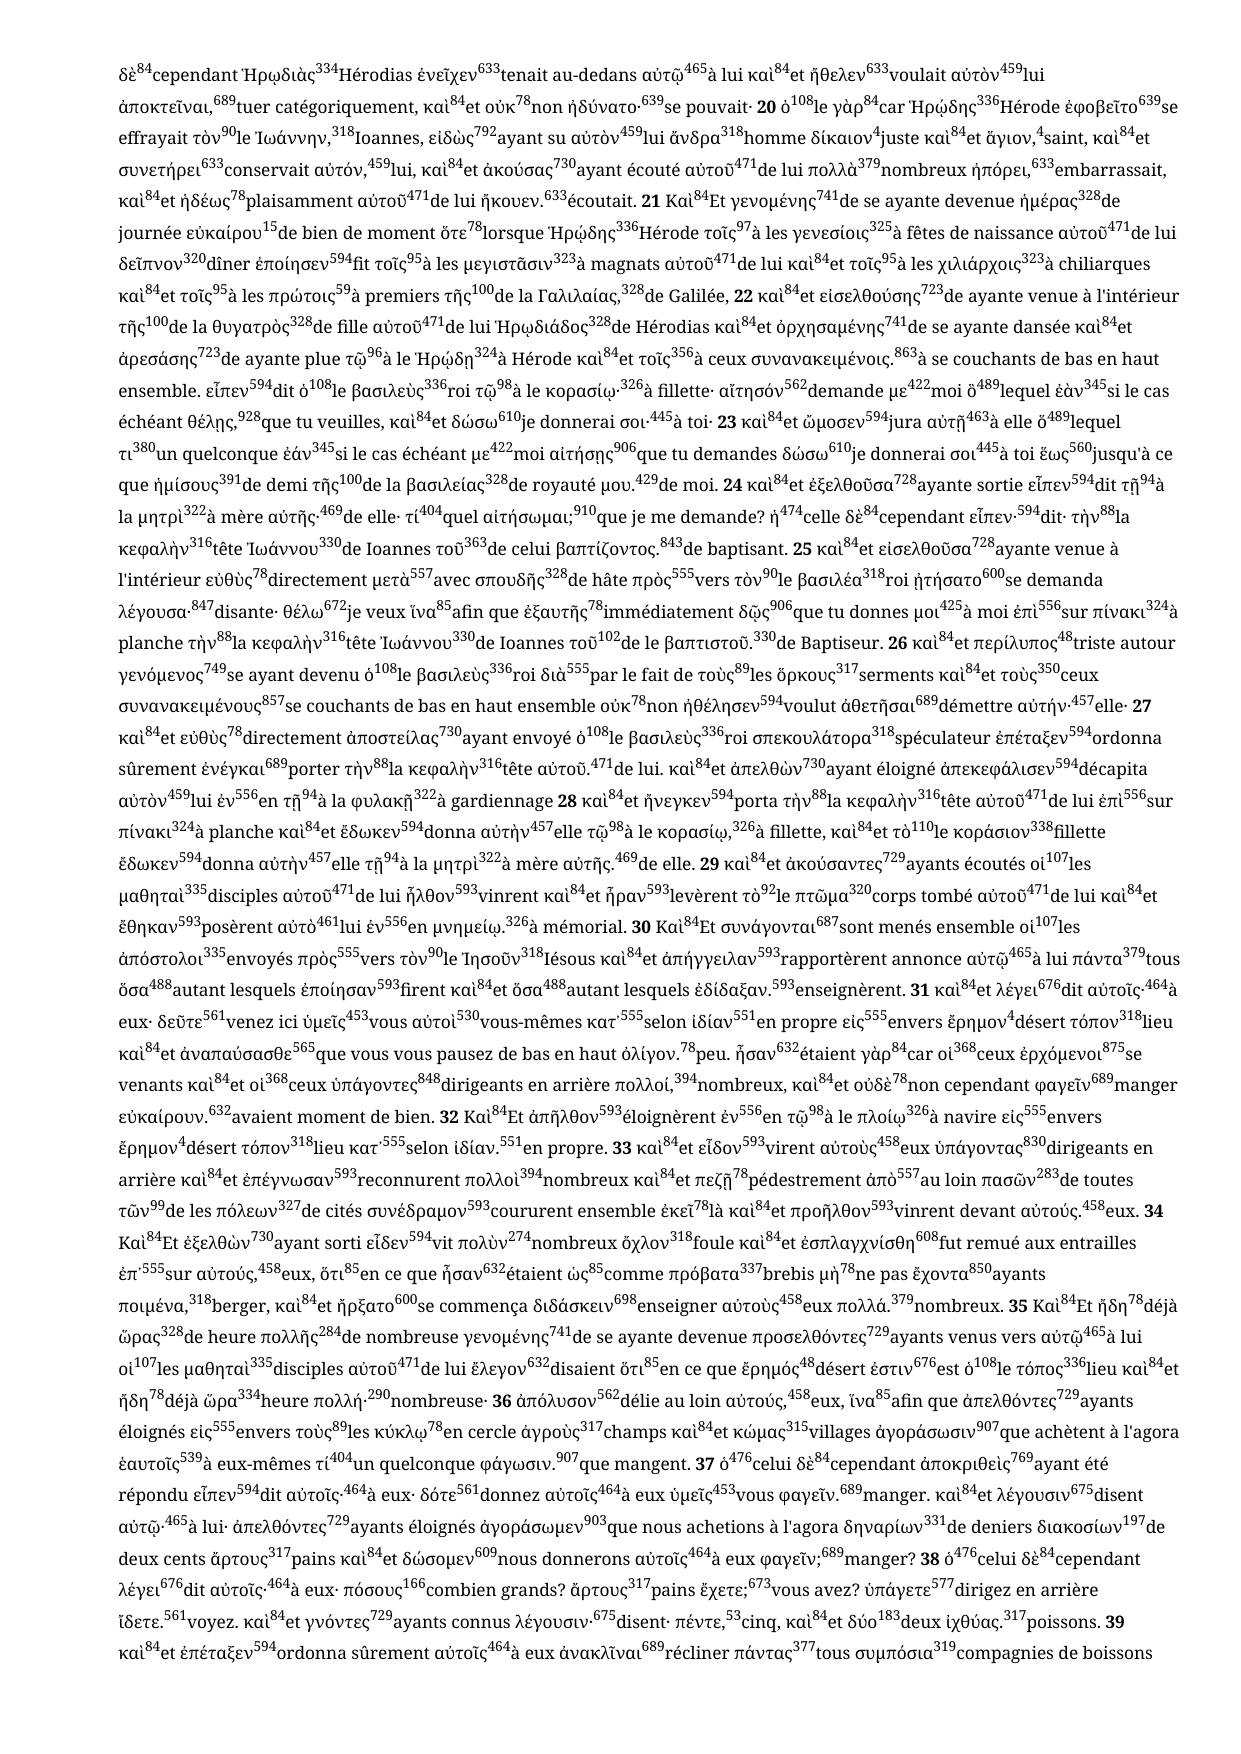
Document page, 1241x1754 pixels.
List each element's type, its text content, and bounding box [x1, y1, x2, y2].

text 1 Καὶ84Et ἐξῆλθεν594sortit ἐκεῖθεν78de là καὶ84et ἔρχεται682se vient εἰς555envers τὴν88la πατρίδα316patrie αὐτοῦ,471de lui, καὶ84et ἀκολουθοῦσιν675suivent αὐτῷ465à lui οἱ107les μαθηταὶ335disciples αὐτοῦ.471de lui. 2 καὶ84et γενομένου745de se ayant devenu σαββάτου332de sabbat ἤρξατο600se commença διδάσκειν698enseigner ἐν556en τῇ94à la συναγωγῇ,322à synagogue, καὶ84et οἱ107les πολλοὶ394nombreux ἀκούοντες848écoutants ἐξεπλήσσοντο643étaient heurté à l'excès λέγοντες·848disants· πόθεν78d'où? τούτῳ357à celui-ci ταῦτα,370ceux-ci, καὶ84et τίς413quelle ἡ106la σοφία334sagesse ἡ367celle δοθεῖσα767ayante étée donnée τούτῳ,357à celui-ci, καὶ84et αἱ105les δυνάμεις333puissances τοιαῦται158telles διὰ557par τῶν99de les χειρῶν327de mains αὐτοῦ471de lui γινόμεναι;873se devenantes? 3 οὐχ345non οὗτός369celui-ci ἐστιν676est ὁ108le τέκτων,336artisan, ὁ108le υἱὸς336fils τῆς100de la Μαρίας328de Maria καὶ84et ἀδελφὸς336frère Ἰακώβου330de Iakobos καὶ84et Ἰωσῆτος330de Iosetos καὶ84et Ἰούδα330de Iouda καὶ84et Σίμωνος;330de Simon? καὶ84et οὐκ345non εἰσὶν675sont αἱ105les ἀδελφαὶ333soeurs αὐτοῦ471de lui ὧδε78ici πρὸς555vers ἡμᾶς;421nous? καὶ84et ἐσκανδαλίζοντο643étaient scandalisé ἐν556en αὐτῷ.465à lui. 4 καὶ84et ἔλεγεν633disait αὐτοῖς464à eux ὁ108le Ἰησοῦς336Iésous ὅτι85en ce que οὐκ78non ἔστιν676est προφήτης336prophète ἄτιμος48sans valeur εἰ558si μὴ78ne pas ἐν556en τῇ94à la πατρίδι322à patrie αὐτοῦ471de lui καὶ84et ἐν556en τοῖς95à les συγγενέσιν59à congénitaux αὐτοῦ471de lui καὶ84et ἐν556en τῇ94à la οἰκίᾳ322à maison d'habitation αὐτοῦ.471de lui. 5 καὶ84et οὐκ78non ἐδύνατο639se pouvait ἐκεῖ78là ποιῆσαι689faire οὐδεμίαν272aucune δύναμιν,316puissance, εἰ558si μὴ78ne pas ὀλίγοις279à peu ἀρρώστοις59à malades ἐπιθεὶς730ayant imposé τὰς87les χεῖρας315mains ἐθεράπευσεν.594soigna. 6 καὶ84et ἐθαύμαζεν633étonnait διὰ555par le fait de τὴν88la ἀπιστίαν316incroyance αὐτῶν.470de eux. Καὶ84Et περιῆγεν633menait autour τὰς87les κώμας315villages κύκλῳ78en cercle διδάσκων.849enseignant. 7 Καὶ84Et προσκαλεῖται682se appelle auprès τοὺς89les δώδεκα53douze καὶ84et ἤρξατο600se commença αὐτοὺς458eux ἀποστέλλειν698envoyer δύο53deux δύο53deux καὶ84et ἐδίδου633donnait αὐτοῖς464à eux ἐξουσίαν316autorité τῶν103de les πνευμάτων331de souffles τῶν103de les ἀκαθάρτων,18de impurs, 8 καὶ84et παρήγγειλεν594annonça auprès αὐτοῖς464à eux ἵνα85afin que μηδὲν380pas un αἴρωσιν929que lèvent εἰς555envers ὁδὸν316chemin εἰ558si μὴ78ne pas ῥάβδον316bâton μόνον,78seulement, μὴ78ne pas ἄρτον,318pain, μὴ78ne pas πήραν,316besace, μὴ78ne pas εἰς555envers τὴν88la ζώνην316ceinture χαλκόν,318cuivre, 9 ἀλλὰ84mais ὑποδεδεμένους796se ayants liés en dessous σανδάλια,319sandales, καὶ84et μὴ78ne pas ἐνδύσησθε911que vous vous habilliez δύο183deux χιτῶνας.317chitons. 10 καὶ84et ἔλεγεν633disait αὐτοῖς·464à eux· ὅπου85là où ἐὰν345si le cas échéant εἰσέλθητε905que vous veniez à l'intérieur εἰς555envers οἰκίαν,316maison d'habitation, ἐκεῖ78là μένετε577restez ἕως85jusqu'à ce que ἂν345le cas échéant ἐξέλθητε905que vous sortiez ἐκεῖθεν.78de là. 11 καὶ84et ὃς505lequel ἂν345le cas échéant τόπος336lieu μὴ78ne pas δέξηται914que se accepte ὑμᾶς441vous μηδὲ84ni cependant ἀκούσωσιν907que écoutent ὑμῶν,447de vous, ἐκπορευόμενοι875se allants au dehors ἐκεῖθεν78de là ἐκτινάξατε561secouez dehors τὸν90le χοῦν318poudre τὸν487celui ὑποκάτω560en dessous vers le bas τῶν101de les ποδῶν329de pieds ὑμῶν447de vous εἰς555envers μαρτύριον320témoignage αὐτοῖς.464à eux. 12 Καὶ84Et ἐξελθόντες729ayants sortis ἐκήρυξαν593proclamèrent ἵνα85afin que μετανοῶσιν,929que transintelligent, 13 καὶ84et δαιμόνια319démons πολλὰ275nombreux ἐξέβαλλον,632éjectaient, καὶ84et ἤλειφον632huilaient ἐλαίῳ326à huile d'olive πολλοὺς273nombreux ἀρρώστους53malades καὶ84et ἐθεράπευον.632soignaient. 14 Καὶ84Et ἤκουσεν594écouta ὁ108le βασιλεὺς336roi Ἡρῴδης,336Hérode, φανερὸν50visible γὰρ84car ἐγένετο600se devint τὸ110le ὄνομα338nom αὐτοῦ,471de lui, καὶ84et ἔλεγον632disaient ὅτι85en ce que Ἰωάννης336Ioannes ὁ369celui βαπτίζων849baptisant ἐγήγερται662a été éveillé ἐκ557hors νεκρῶν65de morts καὶ84et διὰ555par le fait de τοῦτο353celui-ci ἐνεργοῦσιν675énergisent αἱ105les δυνάμεις333puissances ἐν556en αὐτῷ.465à lui. 15 ἄλλοι394autres δὲ84cependant ἔλεγον632disaient ὅτι85en ce que Ἠλείας336Élia ἐστίν·676est· ἄλλοι394autres δὲ84cependant ἔλεγον632disaient ὅτι85en ce que προφήτης336prophète ὡς85comme εἷς72un τῶν101de les προφητῶν.329de prophètes. 16 ἀκούσας730ayant écouté δὲ84cependant ὁ108le Ἡρῴδης336Hérode ἔλεγεν·633disait· ὅτι85en ce que ὃν487lequel ἐγὼ436moi ἀπεκεφάλισα590je décapitai Ἰωάννην,318Ioannes, οὗτος369celui-ci ἠγέρθη.608fut éveillé. 17 Αὐτὸς549Lui-même γὰρ84car ὁ108le Ἡρῴδης336Hérode ἀποστείλας730ayant envoyé ἐκράτησεν594saisit avec force τὸν90le Ἰωάννην318Ioannes καὶ84et ἔδησεν594attacha de lien αὐτὸν459lui ἐν556en φυλακῇ322à gardiennage διὰ555par le fait de Ἡρῳδιάδα316Hérodias τὴν88la γυναῖκα316femme Φιλίππου330de Philippe τοῦ102de le ἀδελφοῦ330de frère αὐτοῦ,471de lui, ὅτι85en ce que αὐτὴν457elle ἐγάμησεν·594maria· 18 ἔλεγεν633disait γὰρ84car ὁ108le Ἰωάννης336Ioannes τῷ96à le Ἡρῴδῃ324à Hérode ὅτι85en ce que οὐκ78non ἔξεστίν676est permis σοι445à toi ἔχειν698avoir τὴν88la γυναῖκα316femme τοῦ102de le ἀδελφοῦ330de frère σου.448de toi. 19 ἡ106la δὲ84cependant Ἡρῳδιὰς334Hérodias ἐνεῖχεν633tenait au-dedans αὐτῷ465à lui καὶ84et ἤθελεν633voulait αὐτὸν459lui ἀποκτεῖναι,689tuer catégoriquement, καὶ84et οὐκ78non ἠδύνατο·639se pouvait· 20 ὁ108le γὰρ84car Ἡρῴδης336Hérode ἐφοβεῖτο639se effrayait τὸν90le Ἰωάννην,318Ioannes, εἰδὼς792ayant su αὐτὸν459lui ἄνδρα318homme δίκαιον4juste καὶ84et ἅγιον,4saint, καὶ84et συνετήρει633conservait αὐτόν,459lui, καὶ84et ἀκούσας730ayant écouté αὐτοῦ471de lui πολλὰ379nombreux ἠπόρει,633embarrassait, καὶ84et ἡδέως78plaisamment αὐτοῦ471de lui ἤκουεν.633écoutait. 21 Καὶ84Et γενομένης741de se ayante devenue ἡμέρας328de journée εὐκαίρου15de bien de moment ὅτε78lorsque Ἡρῴδης336Hérode τοῖς97à les γενεσίοις325à fêtes de naissance αὐτοῦ471de lui δεῖπνον320dîner ἐποίησεν594fit τοῖς95à les μεγιστᾶσιν323à magnats αὐτοῦ471de lui καὶ84et τοῖς95à les χιλιάρχοις323à chiliarques καὶ84et τοῖς95à les πρώτοις59à premiers τῆς100de la Γαλιλαίας,328de Galilée, 22 καὶ84et εἰσελθούσης723de ayante venue à l'intérieur τῆς100de la θυγατρὸς328de fille αὐτοῦ471de lui Ἡρῳδιάδος328de Hérodias καὶ84et ὀρχησαμένης741de se ayante dansée καὶ84et ἀρεσάσης723de ayante plue τῷ96à le Ἡρῴδῃ324à Hérode καὶ84et τοῖς356à ceux συνανακειμένοις.863à se couchants de bas en haut ensemble. εἶπεν594dit ὁ108le βασιλεὺς336roi τῷ98à le κορασίῳ·326à fillette· αἴτησόν562demande με422moi ὃ489lequel ἐὰν345si le cas échéant θέλῃς,928que tu veuilles, καὶ84et δώσω610je donnerai σοι·445à toi· 23 καὶ84et ὤμοσεν594jura αὐτῇ463à elle ὅ489lequel τι380un quelconque ἐάν345si le cas échéant με422moi αἰτήσῃς906que tu demandes δώσω610je donnerai σοι445à toi ἕως560jusqu'à ce que ἡμίσους391de demi τῆς100de la βασιλείας328de royauté μου.429de moi. 24 καὶ84et ἐξελθοῦσα728ayante sortie εἶπεν594dit τῇ94à la μητρὶ322à mère αὐτῆς·469de elle· τί404quel αἰτήσωμαι;910que je me demande? ἡ474celle δὲ84cependant εἶπεν·594dit· τὴν88la κεφαλὴν316tête Ἰωάννου330de Ioannes τοῦ363de celui βαπτίζοντος.843de baptisant. 25 καὶ84et εἰσελθοῦσα728ayante venue à l'intérieur εὐθὺς78directement μετὰ557avec σπουδῆς328de hâte πρὸς555vers τὸν90le βασιλέα318roi ᾐτήσατο600se demanda λέγουσα·847disante· θέλω672je veux ἵνα85afin que ἐξαυτῆς78immédiatement δῷς906que tu donnes μοι425à moi ἐπὶ556sur πίνακι324à planche τὴν88la κεφαλὴν316tête Ἰωάννου330de Ioannes τοῦ102de le βαπτιστοῦ.330de Baptiseur. 26 καὶ84et περίλυπος48triste autour γενόμενος749se ayant devenu ὁ108le βασιλεὺς336roi διὰ555par le fait de τοὺς89les ὅρκους317serments καὶ84et τοὺς350ceux συνανακειμένους857se couchants de bas en haut ensemble οὐκ78non ἠθέλησεν594voulut ἀθετῆσαι689démettre αὐτήν·457elle· 27 καὶ84et εὐθὺς78directement ἀποστείλας730ayant envoyé ὁ108le βασιλεὺς336roi σπεκουλάτορα318spéculateur ἐπέταξεν594ordonna sûrement ἐνέγκαι689porter τὴν88la κεφαλὴν316tête αὐτοῦ.471de lui. καὶ84et ἀπελθὼν730ayant éloigné ἀπεκεφάλισεν594décapita αὐτὸν459lui ἐν556en τῇ94à la φυλακῇ322à gardiennage 28 καὶ84et ἤνεγκεν594porta τὴν88la κεφαλὴν316tête αὐτοῦ471de lui ἐπὶ556sur πίνακι324à planche καὶ84et ἔδωκεν594donna αὐτὴν457elle τῷ98à le κορασίῳ,326à fillette, καὶ84et τὸ110le κοράσιον338fillette ἔδωκεν594donna αὐτὴν457elle τῇ94à la μητρὶ322à mère αὐτῆς.469de elle. 29 καὶ84et ἀκούσαντες729ayants écoutés οἱ107les μαθηταὶ335disciples αὐτοῦ471de lui ἦλθον593vinrent καὶ84et ἦραν593levèrent τὸ92le πτῶμα320corps tombé αὐτοῦ471de lui καὶ84et ἔθηκαν593posèrent αὐτὸ461lui ἐν556en μνημείῳ.326à mémorial. 30 Καὶ84Et συνάγονται687sont menés ensemble οἱ107les ἀπόστολοι335envoyés πρὸς555vers τὸν90le Ἰησοῦν318Iésous καὶ84et ἀπήγγειλαν593rapportèrent annonce αὐτῷ465à lui πάντα379tous ὅσα488autant lesquels ἐποίησαν593firent καὶ84et ὅσα488autant lesquels ἐδίδαξαν.593enseignèrent. 31 καὶ84et λέγει676dit αὐτοῖς·464à eux· δεῦτε561venez ici ὑμεῖς453vous αὐτοὶ530vous-mêmes κατ᾽555selon ἰδίαν551en propre εἰς555envers ἔρημον4désert τόπον318lieu καὶ84et ἀναπαύσασθε565que vous vous pausez de bas en haut ὀλίγον.78peu. ἦσαν632étaient γὰρ84car οἱ368ceux ἐρχόμενοι875se venants καὶ84et οἱ368ceux ὑπάγοντες848dirigeants en arrière πολλοί,394nombreux, καὶ84et οὐδὲ78non cependant φαγεῖν689manger εὐκαίρουν.632avaient moment de bien. 32 Καὶ84Et ἀπῆλθον593éloignèrent ἐν556en τῷ98à le πλοίῳ326à navire εἰς555envers ἔρημον4désert τόπον318lieu κατ᾽555selon ἰδίαν.551en propre. 33 καὶ84et εἶδον593virent αὐτοὺς458eux ὑπάγοντας830dirigeants en arrière καὶ84et ἐπέγνωσαν593reconnurent πολλοὶ394nombreux καὶ84et πεζῇ78pédestrement ἀπὸ557au loin πασῶν283de toutes τῶν99de les πόλεων327de cités συνέδραμον593coururent ensemble ἐκεῖ78là καὶ84et προῆλθον593vinrent devant αὐτούς.458eux. 34 Καὶ84Et ἐξελθὼν730ayant sorti εἶδεν594vit πολὺν274nombreux ὄχλον318foule καὶ84et ἐσπλαγχνίσθη608fut remué aux entrailles ἐπ᾽555sur αὐτούς,458eux, ὅτι85en ce que ἦσαν632étaient ὡς85comme πρόβατα337brebis μὴ78ne pas ἔχοντα850ayants ποιμένα,318berger, καὶ84et ἤρξατο600se commença διδάσκειν698enseigner αὐτοὺς458eux πολλά.379nombreux. 35 Καὶ84Et ἤδη78déjà ὥρας328de heure πολλῆς284de nombreuse γενομένης741de se ayante devenue προσελθόντες729ayants venus vers αὐτῷ465à lui οἱ107les μαθηταὶ335disciples αὐτοῦ471de lui ἔλεγον632disaient ὅτι85en ce que ἔρημός48désert ἐστιν676est ὁ108le τόπος336lieu καὶ84et ἤδη78déjà ὥρα334heure πολλή·290nombreuse· 36 ἀπόλυσον562délie au loin αὐτούς,458eux, ἵνα85afin que ἀπελθόντες729ayants éloignés εἰς555envers τοὺς89les κύκλῳ78en cercle ἀγροὺς317champs καὶ84et κώμας315villages ἀγοράσωσιν907que achètent à l'agora ἑαυτοῖς539à eux-mêmes τί404un quelconque φάγωσιν.907que mangent. 37 ὁ476celui δὲ84cependant ἀποκριθεὶς769ayant été répondu εἶπεν594dit αὐτοῖς·464à eux· δότε561donnez αὐτοῖς464à eux ὑμεῖς453vous φαγεῖν.689manger. καὶ84et λέγουσιν675disent αὐτῷ·465à lui· ἀπελθόντες729ayants éloignés ἀγοράσωμεν903que nous achetions à l'agora δηναρίων331de deniers διακοσίων197de deux cents ἄρτους317pains καὶ84et δώσομεν609nous donnerons αὐτοῖς464à eux φαγεῖν;689manger? 38 ὁ476celui δὲ84cependant λέγει676dit αὐτοῖς·464à eux· πόσους166combien grands? ἄρτους317pains ἔχετε;673vous avez? ὑπάγετε577dirigez en arrière ἴδετε.561voyez. καὶ84et γνόντες729ayants connus λέγουσιν·675disent· πέντε,53cinq, καὶ84et δύο183deux ἰχθύας.317poissons. 39 καὶ84et ἐπέταξεν594ordonna sûrement αὐτοῖς464à eux ἀνακλῖναι689récliner πάντας377tous συμπόσια319compagnies de boissons συμπόσια319compagnies de boissons ἐπὶ556sur τῷ96à le χλωρῷ11à vert χόρτῳ.324à herbe. 40 καὶ84et ἀνέπεσαν593tombèrent de bas en haut πρασιαὶ333rangées de légumes πρασιαὶ333rangées de légumes κατὰ555selon ἑκατὸν53cent καὶ84et κατὰ555selon πεντήκοντα.53cinquante. 41 καὶ84et λαβὼν730ayant pris τοὺς89les πέντε183cinq ἄρτους317pains καὶ84et τοὺς89les δύο183deux ἰχθύας317poissons ἀναβλέψας730ayant regardé de bas en haut εἰς555envers τὸν90le οὐρανὸν318ciel εὐλόγησεν594élogia καὶ84et κατέκλασεν594cassa de haut en bas τοὺς89les ἄρτους317pains καὶ84et ἐδίδου633donnait τοῖς95à les μαθηταῖς323à disciples αὐτοῦ471de lui ἵνα85afin que παρατιθῶσιν929que posent à côté αὐτοῖς,464à eux, καὶ84et τοὺς89les δύο183deux ἰχθύας317poissons ἐμέρισεν594partagea πᾶσιν.382à tous. 42 καὶ84et ἔφαγον593mangèrent πάντες394tous καὶ84et ἐχορτάσθησαν,607furent fourragé, 43 καὶ84et ἦραν593levèrent κλάσματα319morceaux δώδεκα195de douze κοφίνων329de couffins πληρώματα319plénitudes καὶ84et ἀπὸ557au loin τῶν101de les ἰχθύων.329de poissons. 44 καὶ84et ἦσαν632étaient οἱ368ceux φαγόντες729ayants mangés τοὺς89les ἄρτους317pains πεντακισχίλιοι201cinq mille ἄνδρες.335hommes. 45 Καὶ84Et εὐθὺς78directement ἠνάγκασεν594contraignit τοὺς89les μαθητὰς317disciples αὐτοῦ471de lui ἐμβῆναι689embarquer εἰς555envers τὸ92le πλοῖον320navire καὶ84et προάγειν698mener devant εἰς555envers τὸ353ce πέραν78de l'autre côté πρὸς555vers Βηθσαϊδάν,316Bethsaïda, ἕως85jusqu'à ce que αὐτὸς476lui ἀπολύει676délie au loin τὸν90le ὄχλον.318foule. 46 καὶ84et ἀποταξάμενος749se ayant éloigné en ordonnance αὐτοῖς464à eux ἀπῆλθεν594éloigna εἰς555envers τὸ92le ὄρος320montagne προσεύξασθαι.691se prier. 47 Καὶ84Et ὀψίας64de tardive γενομένης741de se ayante devenue ἦν633était τὸ110le πλοῖον338navire ἐν556en μέσῳ62à au milieu τῆς100de la θαλάσσης,328de mer, καὶ84et αὐτὸς476lui μόνος137seul ἐπὶ557sur τῆς100de la γῆς.328de terre. 48 καὶ84et ἰδὼν730ayant vu αὐτοὺς458eux βασανιζομένους883étants torturés ἐν556en τῷ359à ce ἐλαύνειν,698propulser, ἦν633était γὰρ84car ὁ108le ἄνεμος336vent ἐναντίος48à l'encontre αὐτοῖς,464à eux, καὶ84et περὶ555autour τετάρτην206quatrième φυλακὴν316gardiennage τῆς100de la νυκτὸς328de nuit ἔρχεται682se vient πρὸς555vers αὐτοὺς458eux περιπατῶν849piétinant autour ἐπὶ557sur τῆς100de la θαλάσσης328de mer καὶ84et ἤθελεν633voulait παρελθεῖν689passer à côté αὐτούς.458eux. 49 οἱ475ceux δὲ84cependant ἰδόντες729ayants vus αὐτὸν459lui ἐπὶ557sur τῆς100de la θαλάσσης328de mer περιπατοῦντα831piétinant autour ἔδοξαν593estimèrent ὅτι85en ce que φάντασμά338phantasme ἐστιν,676est, καὶ84et ἀνέκραξαν·593croassèrent de bas en haut· 50 πάντες394tous γὰρ84car αὐτὸν459lui εἶδον593virent καὶ84et ἐταράχθησαν.607furent troublé. ὁ476celui δὲ84cependant εὐθὺς78directement ἐλάλησεν594bavarda μετ᾽557avec αὐτῶν,470de eux, καὶ84et λέγει676dit αὐτοῖς·464à eux· θαρσεῖτε,577ayez courage, ἐγώ436moi εἰμι·672je suis· μὴ78ne pas φοβεῖσθε.581que vous vous effrayez. 51 καὶ84et ἀνέβη594monta πρὸς555vers αὐτοὺς458eux εἰς555envers τὸ92le πλοῖον320navire καὶ84et ἐκόπασεν594cessa ὁ108le ἄνεμος,336vent, καὶ84et λίαν78extrêmement ἐν556en ἑαυτοῖς539à eux-mêmes ἐξίσταντο·638se extasiaient· 52 οὐ84non γὰρ84car συνῆκαν593comprirent ἐπὶ556sur τοῖς95à les ἄρτοις,323à pains, ἀλλ᾽84mais ἦν633était αὐτῶν470de eux ἡ106la καρδία334coeur πεπωρωμένη.820ayante étée rendue calleux. 53 Καὶ84Et διαπεράσαντες729ayants traversés ἐπὶ555sur τὴν88la γῆν316terre ἦλθον593vinrent εἰς555envers Γεννησαρὲτ316Génésareth καὶ84et προσωρμίσθησαν.607furent amarré. 54 Καὶ84Et ἐξελθόντων724de ayants sortis αὐτῶν470de eux ἐκ557hors τοῦ104de le πλοίου332de navire εὐθὺς78directement ἐπιγνόντες729ayants reconnus αὐτὸν459lui 55 περιέδραμον593coururent autour ὅλην272toute entière τὴν88la χώραν316région ἐκείνην141celle-là καὶ84et ἤρξαντο599se commencèrent ἐπὶ556sur τοῖς95à les κραβάττοις323à grabats τοὺς350ceux κακῶς78malicieusement ἔχοντας830ayants περιφέρειν698porter autour ὅπου85là où ἤκουον632écoutaient ὅτι85en ce que ἐστίν.676est. 56 καὶ84et ὅπου85là où ἂν345le cas échéant εἰσεπορεύετο639se allait à l'intérieur εἰς555envers κώμας315villages ἢ84ou εἰς555envers πόλεις315cités ἢ84ou εἰς555envers ἀγρούς,317champs, ἐν556en ταῖς93à les ἀγοραῖς321à agoras ἐτίθεσαν632posaient τοὺς350ceux ἀσθενοῦντας830étants infirme καὶ84et παρεκάλουν632appelaient à côté αὐτὸν459lui ἵνα85afin que κἂν78et si τοῦ104de le κρασπέδου332de frange τοῦ104de le ἱματίου332de himation αὐτοῦ471de lui ἅψωνται·913que se touchent· καὶ84et ὅσοι504autant lesquels ἂν345le cas échéant ἥψαντο599se touchèrent αὐτοῦ471de lui ἐσῴζοντο.643étaient sauvé. [118, 59, 1181, 1665]
